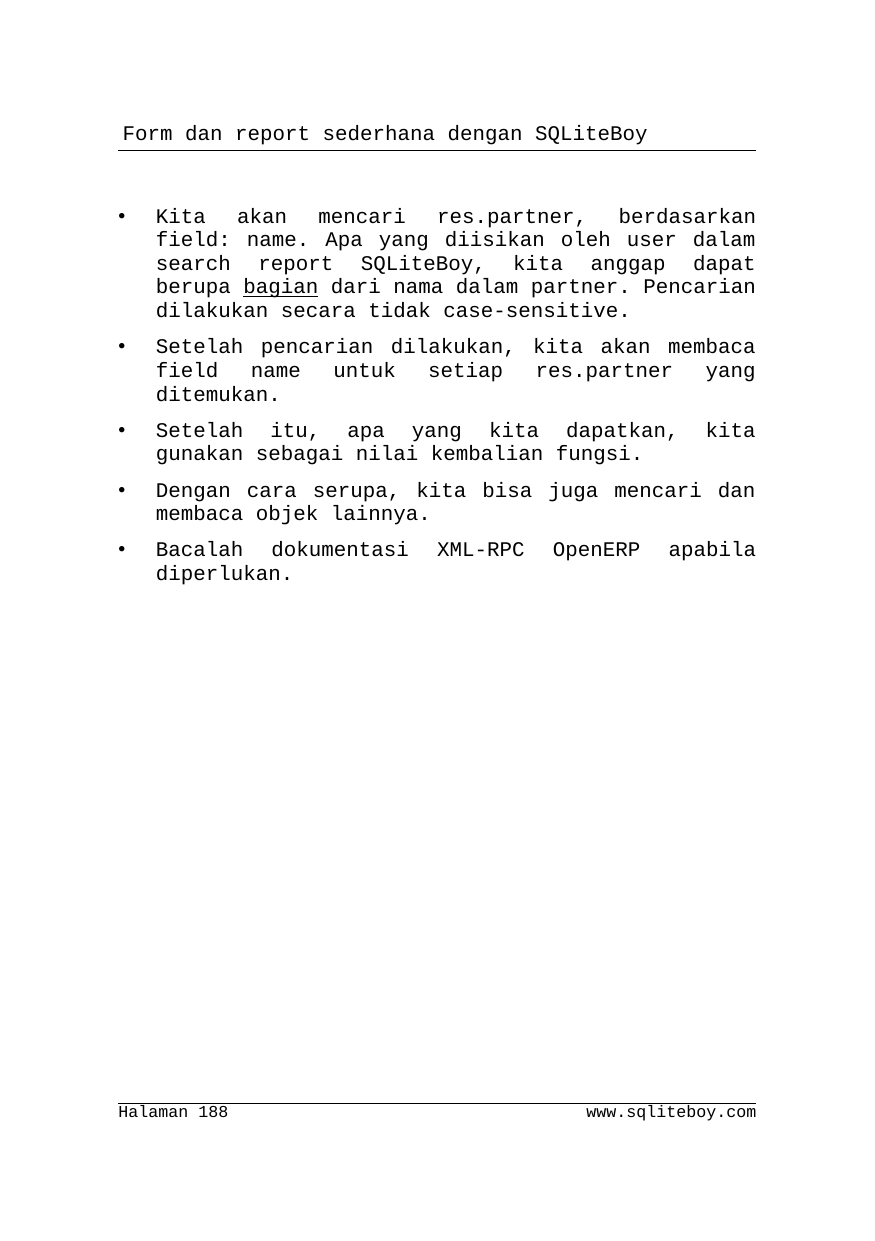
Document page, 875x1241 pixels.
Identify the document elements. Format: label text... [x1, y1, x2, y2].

list Setelah pencarian dilakukan, kita akan membaca field name untuk setiap res.partner yang ditemukan. [118, 336, 756, 407]
list Setelah itu, apa yang kita dapatkan, kita gunakan sebagai nilai kembalian fungsi. [118, 420, 756, 467]
list Kita akan mencari res.partner, berdasarkan field: name. Apa yang diisikan oleh user dalam search report SQLiteBoy, kita anggap dapat berupa bagian dari nama dalam partner. Pencarian dilakukan secara tidak case-sensitive. [118, 206, 756, 324]
list Dengan cara serupa, kita bisa juga mencari dan membaca objek lainnya. [118, 479, 756, 527]
list Bacalah dokumentasi XML-RPC OpenERP apabila diperlukan. [118, 539, 756, 587]
